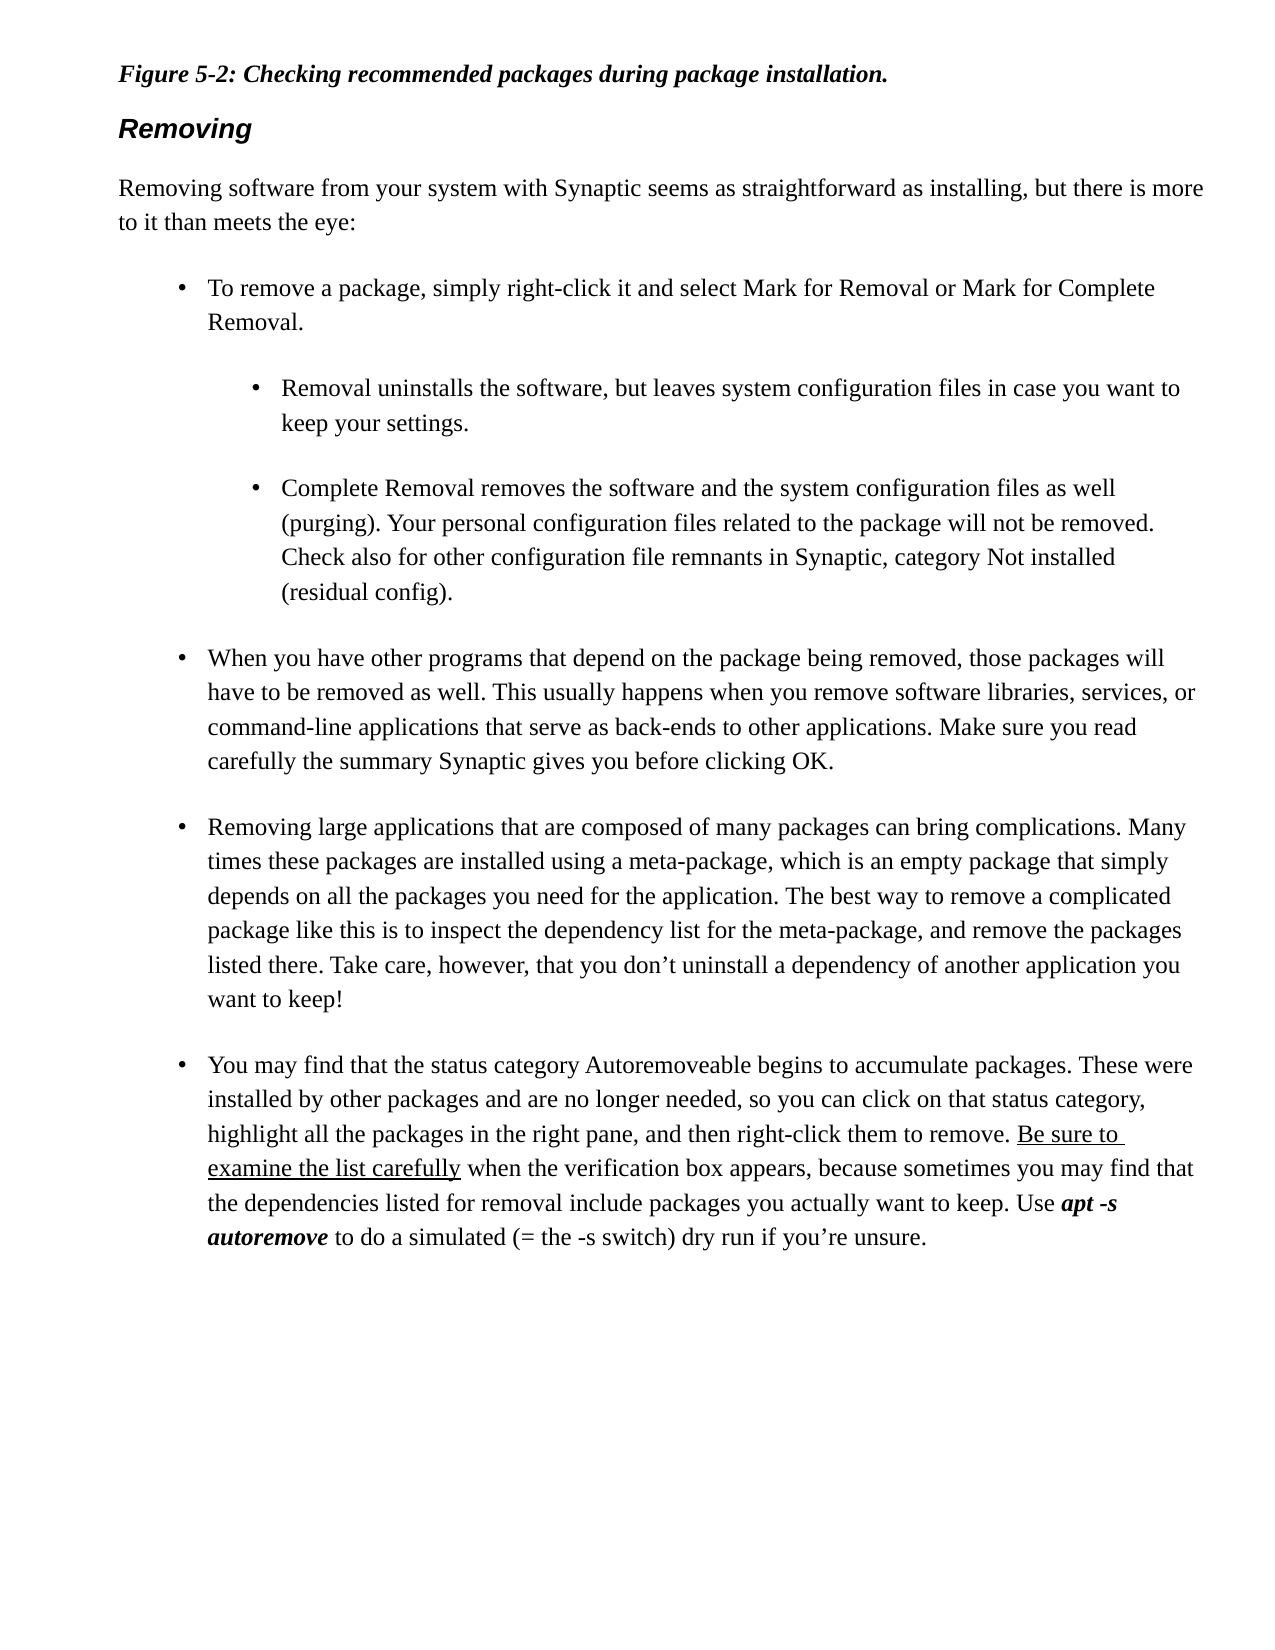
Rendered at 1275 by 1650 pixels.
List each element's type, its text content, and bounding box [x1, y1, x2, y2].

list Complete Removal removes the software and the system configuration files as well (purging). Your personal configuration files related to the package will not be removed. Check also for other configuration file remnants in Synaptic, category Not installed (residual config). [252, 473, 1200, 606]
list To remove a package, simply right-click it and select Mark for Removal or Mark for Complete Removal. [178, 273, 1200, 336]
text Figure 5-2: Checking recommended packages during package installation. [118, 59, 1216, 88]
list You may find that the status category Autoremoveable begins to accumulate packages. These were installed by other packages and are no longer needed, so you can click on that status category, highlight all the packages in the right pane, and then right-click them to remove. Be sure to examine the list carefully when the verification box appears, because sometimes you may find that the dependencies listed for removal include packages you actually want to keep. Use apt -s autoremove to do a simulated (= the -s switch) dry run if you’re unsure. [178, 1050, 1200, 1251]
list Removal uninstalls the software, but leaves system configuration files in case you want to keep your settings. [252, 373, 1200, 436]
subtitle Removing [118, 113, 1216, 145]
list Removing large applications that are composed of many packages can bring complications. Many times these packages are installed using a meta-package, which is an empty package that simply depends on all the packages you need for the application. The best way to remove a complicated package like this is to inspect the dependency list for the meta-package, and remove the packages listed there. Take care, however, that you don’t uninstall a dependency of another application you want to keep! [178, 812, 1200, 1013]
list When you have other programs that depend on the package being removed, those packages will have to be removed as well. This usually happens when you remove software libraries, services, or command-line applications that serve as back-ends to other applications. Make sure you read carefully the summary Synaptic gives you before clicking OK. [178, 643, 1200, 775]
text Removing software from your system with Synaptic seems as straightforward as installing, but there is more to it than meets the eye: [118, 173, 1216, 236]
